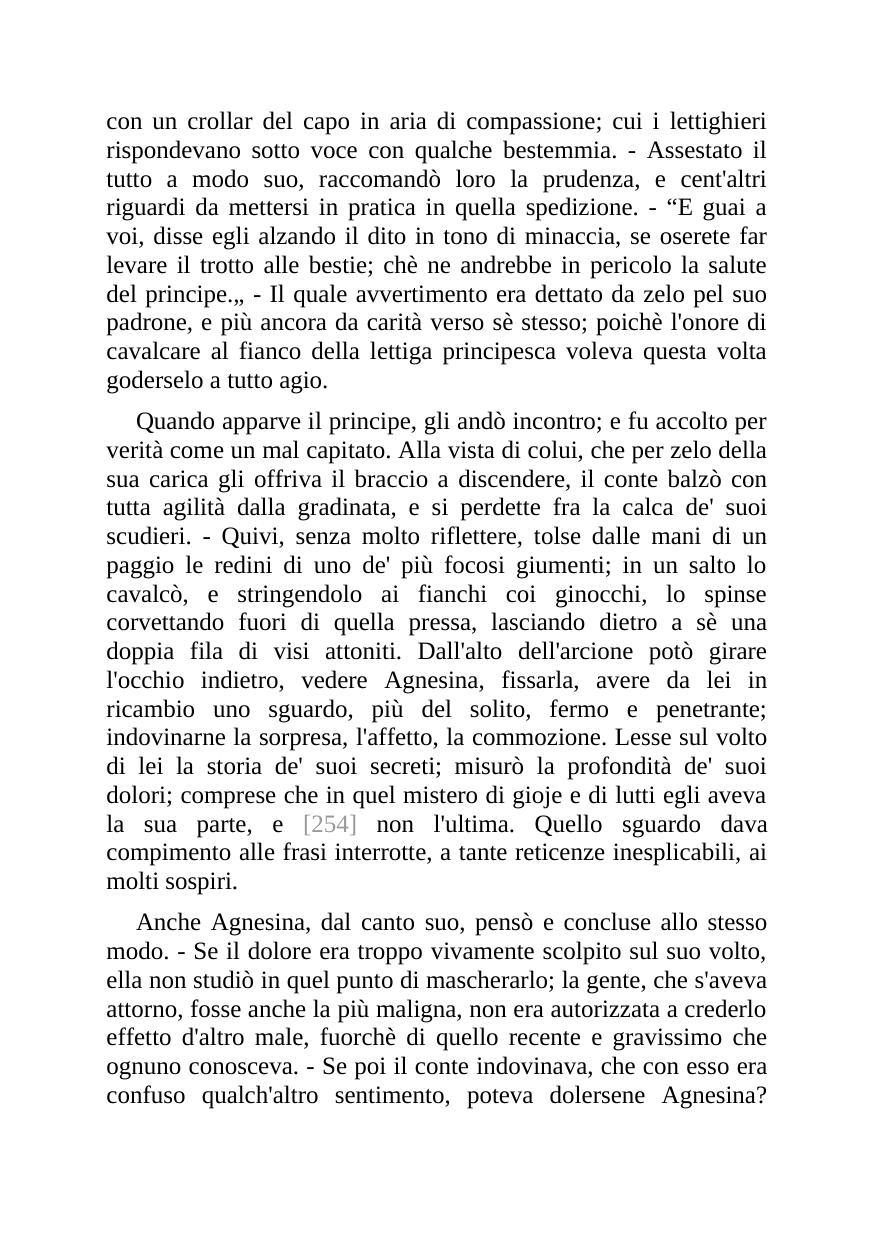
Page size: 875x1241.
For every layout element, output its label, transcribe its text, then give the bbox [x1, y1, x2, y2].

text Quando apparve il principe, gli andò incontro; e fu accolto per verità come un mal capitato. Alla vista di colui, che per zelo della sua carica gli offriva il braccio a discendere, il conte balzò con tutta agilità dalla gradinata, e si perdette fra la calca de' suoi scudieri. - Quivi, senza molto riflettere, tolse dalle mani di un paggio le redini di uno de' più focosi giumenti; in un salto lo cavalcò, e stringendolo ai fianchi coi ginocchi, lo spinse corvettando fuori di quella pressa, lasciando dietro a sè una doppia fila di visi attoniti. Dall'alto dell'arcione potò girare l'occhio indietro, vedere Agnesina, fissarla, avere da lei in ricambio uno sguardo, più del solito, fermo e penetrante; indovinarne la sorpresa, l'affetto, la commozione. Lesse sul volto di lei la storia de' suoi secreti; misurò la profondità de' suoi dolori; comprese che in quel mistero di gioje e di lutti egli aveva la sua parte, e [254] non l'ultima. Quello sguardo dava compimento alle frasi interrotte, a tante reticenze inesplicabili, ai molti sospiri. [106, 406, 768, 895]
text con un crollar del capo in aria di compassione; cui i lettighieri rispondevano sotto voce con qualche bestemmia. - Assestato il tutto a modo suo, raccomandò loro la prudenza, e cent'altri riguardi da mettersi in pratica in quella spedizione. - “E guai a voi, disse egli alzando il dito in tono di minaccia, se oserete far levare il trotto alle bestie; chè ne andrebbe in pericolo la salute del principe.„ - Il quale avvertimento era dettato da zelo pel suo padrone, e più ancora da carità verso sè stesso; poichè l'onore di cavalcare al fianco della lettiga principesca voleva questa volta goderselo a tutto agio. [106, 106, 768, 394]
text Anche Agnesina, dal canto suo, pensò e concluse allo stesso modo. - Se il dolore era troppo vivamente scolpito sul suo volto, ella non studiò in quel punto di mascherarlo; la gente, che s'aveva attorno, fosse anche la più maligna, non era autorizzata a crederlo effetto d'altro male, fuorchè di quello recente e gravissimo che ognuno conosceva. - Se poi il conte indovinava, che con esso era confuso qualch'altro sentimento, poteva dolersene Agnesina? [106, 907, 768, 1109]
